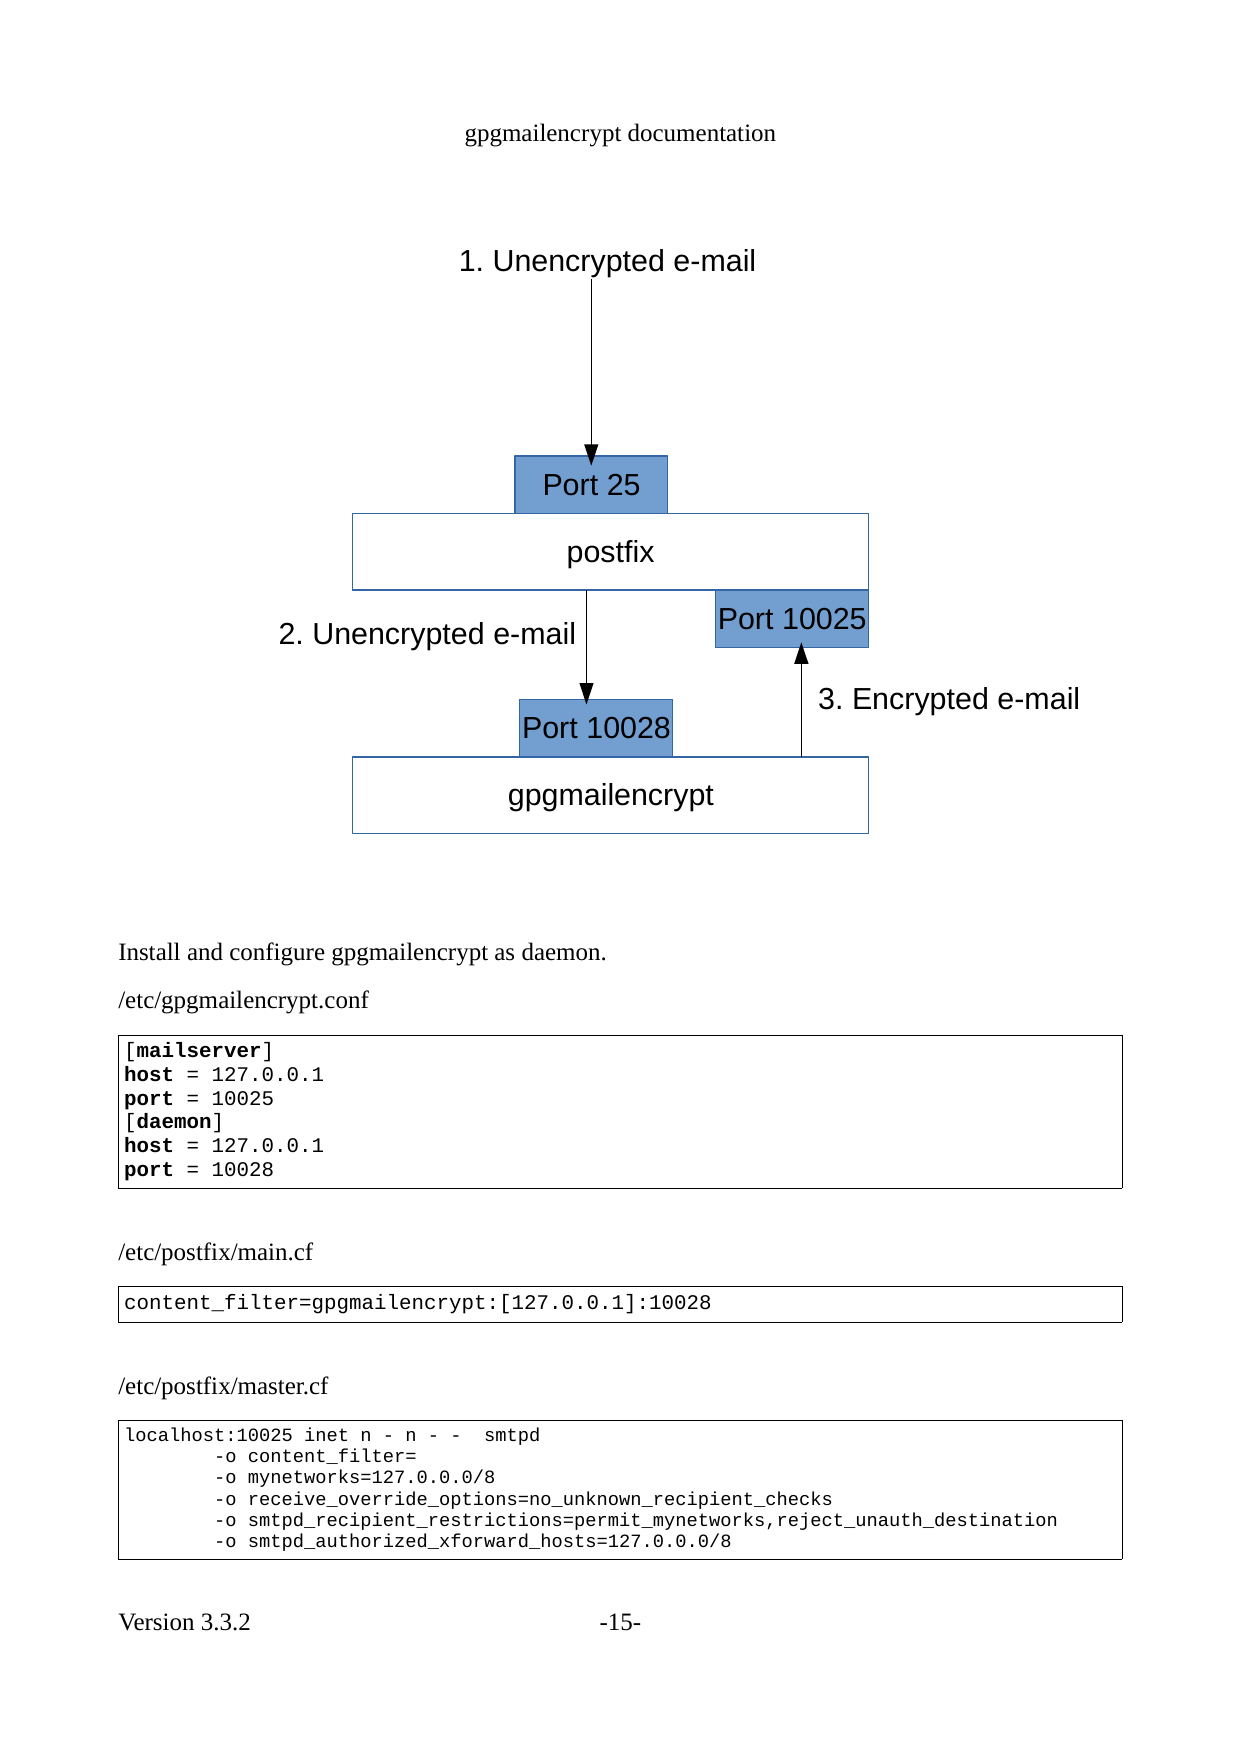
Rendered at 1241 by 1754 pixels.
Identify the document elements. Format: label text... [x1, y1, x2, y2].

text /etc/postfix/main.cf [118, 1237, 1122, 1266]
text /etc/postfix/master.cf [118, 1371, 1122, 1399]
text Install and configure gpgmailencrypt as daemon. [118, 937, 1122, 965]
table_header [mailserver] host = 127.0.0.1 port = 10025 [daemon] host = 127.0.0.1 port = 10028 [119, 1036, 1122, 1188]
text /etc/gpgmailencrypt.conf [118, 986, 1122, 1014]
table_header localhost:10025 inet n - n - - smtpd -o content_filter= -o mynetworks=127.0.0.0/8 -o receive_override_options=no_unknown_recipient_checks -o smtpd_recipient_restrictions=permit_mynetworks,reject_unauth_destination -o smtpd_authorized_xforward_hosts=127.0.0.0/8 [119, 1421, 1122, 1559]
table_header content_filter=gpgmailencrypt:[127.0.0.1]:10028 [119, 1287, 1122, 1322]
